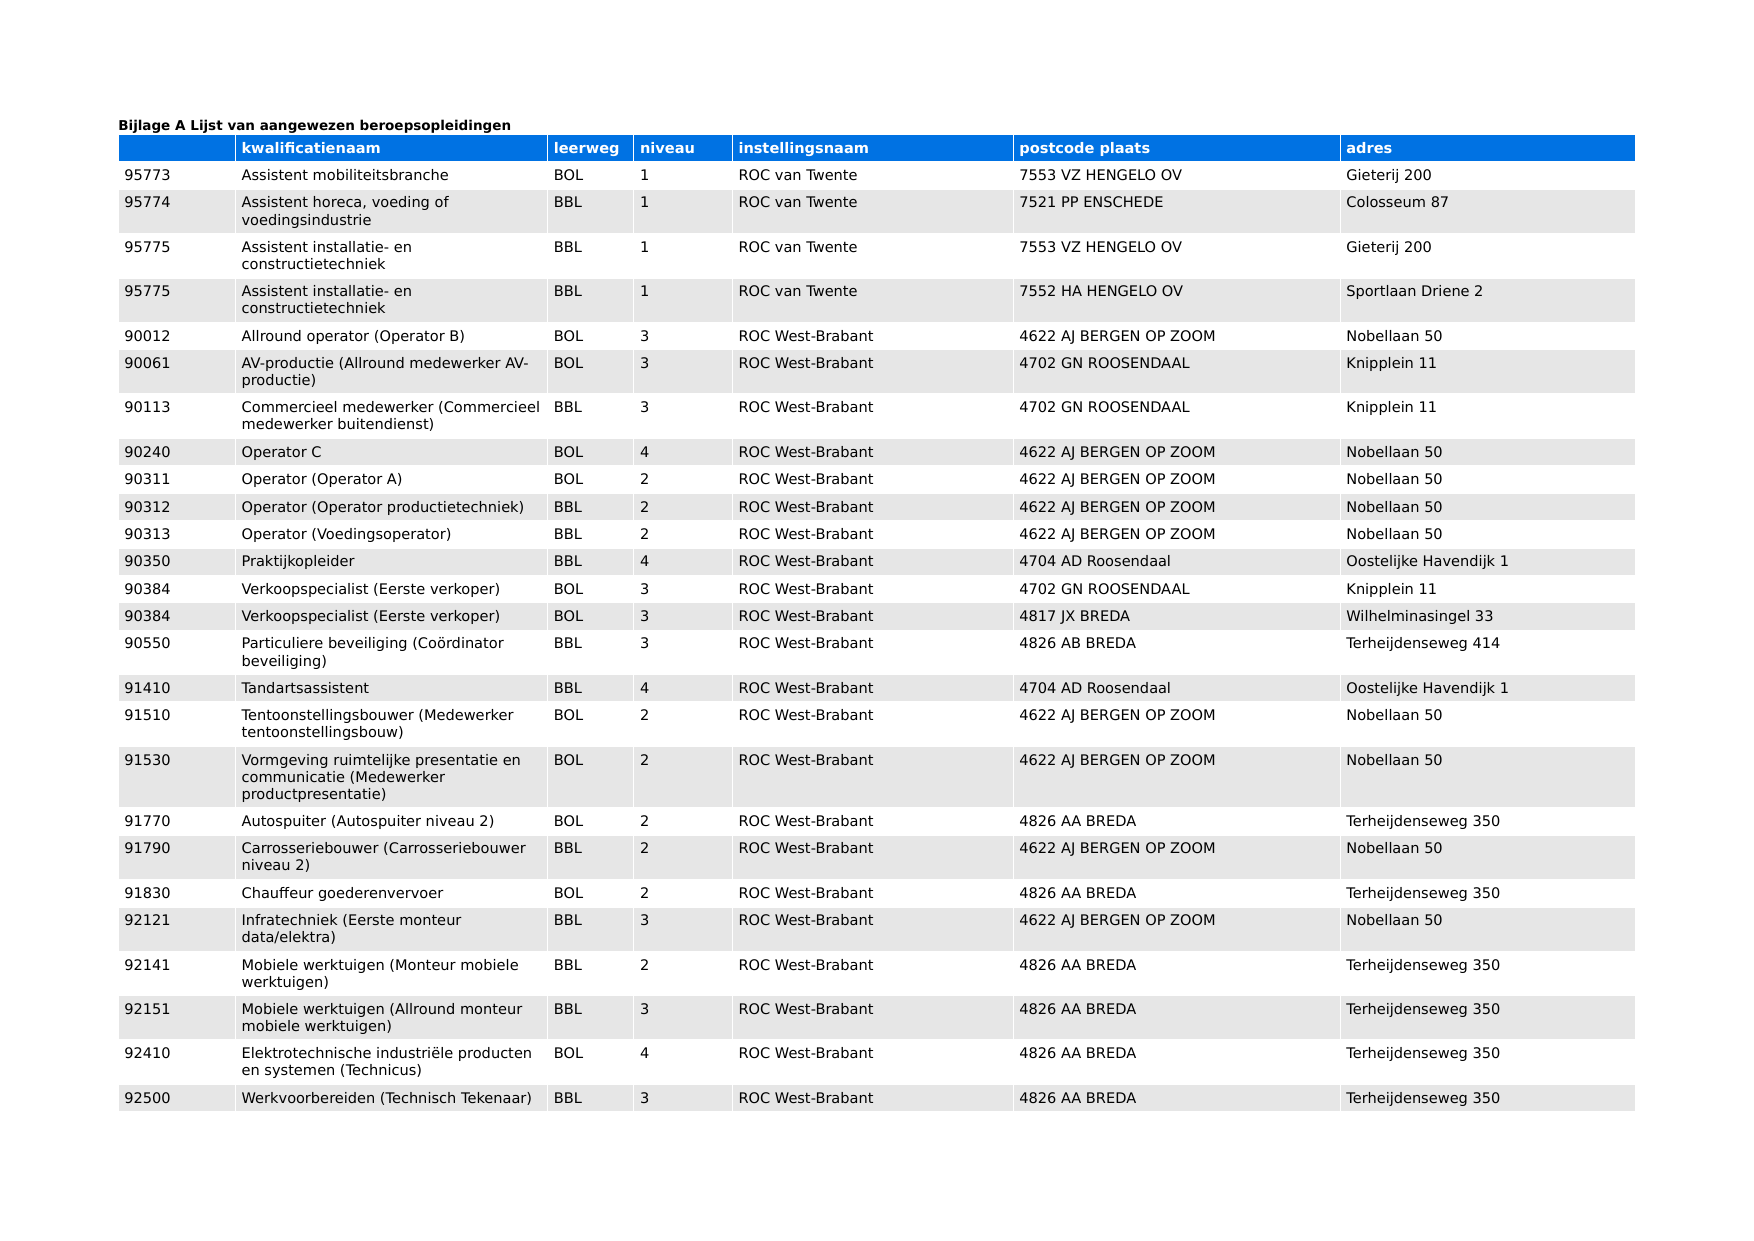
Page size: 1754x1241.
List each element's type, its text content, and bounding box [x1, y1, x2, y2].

table_cell ROC West-Brabant [733, 323, 1013, 349]
table_cell postcode plaats [1014, 135, 1340, 161]
table_cell Terheijdenseweg 350 [1341, 1085, 1635, 1111]
table_cell 2 [634, 466, 732, 493]
table_cell 92151 [119, 996, 235, 1039]
table_cell 4622 AJ BERGEN OP ZOOM [1014, 494, 1340, 520]
table_cell BOL [548, 466, 633, 493]
table_cell Terheijdenseweg 350 [1341, 1041, 1635, 1084]
table_cell 7552 HA HENGELO OV [1014, 279, 1340, 322]
table_cell ROC West-Brabant [733, 576, 1013, 602]
table_cell Knipplein 11 [1341, 350, 1635, 393]
table_cell BBL [548, 190, 633, 233]
table_cell Autospuiter (Autospuiter niveau 2) [236, 808, 547, 834]
table_cell Nobellaan 50 [1341, 703, 1635, 746]
table_cell Oostelijke Havendijk 1 [1341, 675, 1635, 701]
table_cell 90313 [119, 521, 235, 547]
table_cell 7553 VZ HENGELO OV [1014, 162, 1340, 189]
table_cell 2 [634, 494, 732, 520]
table_cell BOL [548, 1041, 633, 1084]
table_cell Werkvoorbereiden (Technisch Tekenaar) [236, 1085, 547, 1111]
table_cell 3 [634, 395, 732, 438]
table_cell 4702 GN ROOSENDAAL [1014, 350, 1340, 393]
table_cell 4702 GN ROOSENDAAL [1014, 576, 1340, 602]
table_cell 4622 AJ BERGEN OP ZOOM [1014, 836, 1340, 879]
table_cell Nobellaan 50 [1341, 836, 1635, 879]
table_cell ROC West-Brabant [733, 808, 1013, 834]
table_cell Verkoopspecialist (Eerste verkoper) [236, 603, 547, 630]
table_cell Gieterij 200 [1341, 162, 1635, 189]
table_cell 4826 AA BREDA [1014, 952, 1340, 995]
table_cell ROC West-Brabant [733, 952, 1013, 995]
table_cell 4702 GN ROOSENDAAL [1014, 395, 1340, 438]
table_cell 2 [634, 703, 732, 746]
table_cell 90061 [119, 350, 235, 393]
table_cell 95774 [119, 190, 235, 233]
table_cell 3 [634, 576, 732, 602]
table_cell 2 [634, 521, 732, 547]
table_cell Chauffeur goederenvervoer [236, 880, 547, 906]
table_cell 4 [634, 675, 732, 701]
table_cell BBL [548, 996, 633, 1039]
table_cell ROC West-Brabant [733, 521, 1013, 547]
table_cell Wilhelminasingel 33 [1341, 603, 1635, 630]
table_cell ROC West-Brabant [733, 494, 1013, 520]
table_cell 4622 AJ BERGEN OP ZOOM [1014, 323, 1340, 349]
table_cell Sportlaan Driene 2 [1341, 279, 1635, 322]
table_cell Praktijkopleider [236, 549, 547, 575]
table_cell AV-productie (Allround medewerker AV-productie) [236, 350, 547, 393]
table_cell Operator (Operator A) [236, 466, 547, 493]
table_cell Operator C [236, 439, 547, 465]
table_cell 90312 [119, 494, 235, 520]
table_cell 7553 VZ HENGELO OV [1014, 234, 1340, 277]
table_cell 4 [634, 439, 732, 465]
table_cell Verkoopspecialist (Eerste verkoper) [236, 576, 547, 602]
table_cell Assistent horeca, voeding of voedingsindustrie [236, 190, 547, 233]
table_cell Terheijdenseweg 350 [1341, 952, 1635, 995]
table_cell BBL [548, 1085, 633, 1111]
table_cell 1 [634, 234, 732, 277]
table_cell BBL [548, 521, 633, 547]
table_cell 1 [634, 190, 732, 233]
table_cell BBL [548, 631, 633, 674]
table_cell ROC West-Brabant [733, 836, 1013, 879]
table_cell ROC West-Brabant [733, 747, 1013, 807]
table_cell Nobellaan 50 [1341, 747, 1635, 807]
table_cell 90384 [119, 603, 235, 630]
table_cell 4622 AJ BERGEN OP ZOOM [1014, 908, 1340, 951]
table_cell 2 [634, 747, 732, 807]
table_cell 4826 AA BREDA [1014, 1041, 1340, 1084]
table_cell 4622 AJ BERGEN OP ZOOM [1014, 521, 1340, 547]
table_cell BOL [548, 439, 633, 465]
table_cell ROC West-Brabant [733, 631, 1013, 674]
table_cell 91510 [119, 703, 235, 746]
table_cell BBL [548, 234, 633, 277]
table_cell ROC West-Brabant [733, 1085, 1013, 1111]
table_cell 90113 [119, 395, 235, 438]
table_cell 3 [634, 1085, 732, 1111]
table_cell 91770 [119, 808, 235, 834]
table_cell 92410 [119, 1041, 235, 1084]
table_cell 3 [634, 350, 732, 393]
table_cell Mobiele werktuigen (Monteur mobiele werktuigen) [236, 952, 547, 995]
table_cell Colosseum 87 [1341, 190, 1635, 233]
table_cell BOL [548, 603, 633, 630]
table_cell 91410 [119, 675, 235, 701]
table_cell niveau [634, 135, 732, 161]
table_cell BOL [548, 703, 633, 746]
table_cell 7521 PP ENSCHEDE [1014, 190, 1340, 233]
table_cell ROC West-Brabant [733, 466, 1013, 493]
table_cell ROC West-Brabant [733, 395, 1013, 438]
table_cell Gieterij 200 [1341, 234, 1635, 277]
table_cell 90012 [119, 323, 235, 349]
table_cell ROC van Twente [733, 279, 1013, 322]
table_cell Oostelijke Havendijk 1 [1341, 549, 1635, 575]
table_cell 92500 [119, 1085, 235, 1111]
table_cell 92141 [119, 952, 235, 995]
table_cell 90240 [119, 439, 235, 465]
table_cell instellingsnaam [733, 135, 1013, 161]
table_header Bijlage A Lijst van aangewezen beroepsopleidingen [118, 118, 1636, 134]
table_cell ROC van Twente [733, 162, 1013, 189]
table_cell Infratechniek (Eerste monteur data/elektra) [236, 908, 547, 951]
table_cell ROC West-Brabant [733, 880, 1013, 906]
table_cell Knipplein 11 [1341, 395, 1635, 438]
table_cell Terheijdenseweg 414 [1341, 631, 1635, 674]
table_cell Assistent mobiliteitsbranche [236, 162, 547, 189]
table_cell Nobellaan 50 [1341, 323, 1635, 349]
table_cell Terheijdenseweg 350 [1341, 808, 1635, 834]
table_cell BBL [548, 279, 633, 322]
table_cell Operator (Operator productietechniek) [236, 494, 547, 520]
table_cell ROC West-Brabant [733, 603, 1013, 630]
table_cell ROC West-Brabant [733, 549, 1013, 575]
table_cell 3 [634, 323, 732, 349]
table_cell BOL [548, 747, 633, 807]
table_cell 2 [634, 952, 732, 995]
table_cell 4704 AD Roosendaal [1014, 549, 1340, 575]
table_cell Assistent installatie- en constructietechniek [236, 234, 547, 277]
table_cell Terheijdenseweg 350 [1341, 996, 1635, 1039]
table_cell ROC West-Brabant [733, 908, 1013, 951]
table_cell 4826 AA BREDA [1014, 808, 1340, 834]
table_cell BOL [548, 880, 633, 906]
table_cell ROC West-Brabant [733, 439, 1013, 465]
table_cell 4 [634, 1041, 732, 1084]
table_cell BOL [548, 808, 633, 834]
table_cell BBL [548, 549, 633, 575]
table_cell BOL [548, 323, 633, 349]
table_cell 95775 [119, 234, 235, 277]
table_cell 4826 AA BREDA [1014, 880, 1340, 906]
table_cell Nobellaan 50 [1341, 908, 1635, 951]
table_cell Vormgeving ruimtelijke presentatie en communicatie (Medewerker productpresentatie) [236, 747, 547, 807]
table_cell Nobellaan 50 [1341, 466, 1635, 493]
table_cell 4817 JX BREDA [1014, 603, 1340, 630]
table_cell 92121 [119, 908, 235, 951]
table_cell 4704 AD Roosendaal [1014, 675, 1340, 701]
table_cell [119, 135, 235, 161]
table_cell 4 [634, 549, 732, 575]
table_cell BOL [548, 576, 633, 602]
table_cell 4622 AJ BERGEN OP ZOOM [1014, 703, 1340, 746]
table_cell 1 [634, 279, 732, 322]
table_cell Tentoonstellingsbouwer (Medewerker tentoonstellingsbouw) [236, 703, 547, 746]
table_cell 91530 [119, 747, 235, 807]
table_cell 4826 AA BREDA [1014, 996, 1340, 1039]
table_cell BBL [548, 494, 633, 520]
table_cell Operator (Voedingsoperator) [236, 521, 547, 547]
table_cell Knipplein 11 [1341, 576, 1635, 602]
table_cell Nobellaan 50 [1341, 439, 1635, 465]
table_cell BOL [548, 162, 633, 189]
table_cell 2 [634, 836, 732, 879]
table_cell 90550 [119, 631, 235, 674]
table_cell ROC West-Brabant [733, 703, 1013, 746]
table_cell 90350 [119, 549, 235, 575]
table_cell 4826 AA BREDA [1014, 1085, 1340, 1111]
table_cell BOL [548, 350, 633, 393]
table_cell 2 [634, 808, 732, 834]
table_cell leerweg [548, 135, 633, 161]
table_cell 4826 AB BREDA [1014, 631, 1340, 674]
table_cell Nobellaan 50 [1341, 521, 1635, 547]
table_cell ROC West-Brabant [733, 996, 1013, 1039]
table_cell 3 [634, 996, 732, 1039]
table_cell adres [1341, 135, 1635, 161]
table_cell Commercieel medewerker (Commercieel medewerker buitendienst) [236, 395, 547, 438]
table_cell 4622 AJ BERGEN OP ZOOM [1014, 439, 1340, 465]
table_cell 95773 [119, 162, 235, 189]
table_cell kwalificatienaam [236, 135, 547, 161]
table_cell Carrosseriebouwer (Carrosseriebouwer niveau 2) [236, 836, 547, 879]
table_cell BBL [548, 908, 633, 951]
table_cell Nobellaan 50 [1341, 494, 1635, 520]
table_cell BBL [548, 395, 633, 438]
table_cell Terheijdenseweg 350 [1341, 880, 1635, 906]
table_cell Allround operator (Operator B) [236, 323, 547, 349]
table_cell 3 [634, 603, 732, 630]
table_cell Particuliere beveiliging (Coördinator beveiliging) [236, 631, 547, 674]
table_cell ROC West-Brabant [733, 350, 1013, 393]
table_cell 3 [634, 631, 732, 674]
table_cell 3 [634, 908, 732, 951]
table_cell BBL [548, 675, 633, 701]
table_cell 95775 [119, 279, 235, 322]
table_cell ROC van Twente [733, 234, 1013, 277]
table_cell BBL [548, 836, 633, 879]
table_cell Mobiele werktuigen (Allround monteur mobiele werktuigen) [236, 996, 547, 1039]
table_cell 90311 [119, 466, 235, 493]
table_cell ROC West-Brabant [733, 1041, 1013, 1084]
table_cell Tandartsassistent [236, 675, 547, 701]
table_cell BBL [548, 952, 633, 995]
table_cell Elektrotechnische industriële producten en systemen (Technicus) [236, 1041, 547, 1084]
table_cell 4622 AJ BERGEN OP ZOOM [1014, 747, 1340, 807]
table_cell 90384 [119, 576, 235, 602]
table_cell 2 [634, 880, 732, 906]
table_cell 4622 AJ BERGEN OP ZOOM [1014, 466, 1340, 493]
table_cell ROC West-Brabant [733, 675, 1013, 701]
table_cell ROC van Twente [733, 190, 1013, 233]
table_cell 91790 [119, 836, 235, 879]
table_cell 91830 [119, 880, 235, 906]
table_cell 1 [634, 162, 732, 189]
table_cell Assistent installatie- en constructietechniek [236, 279, 547, 322]
